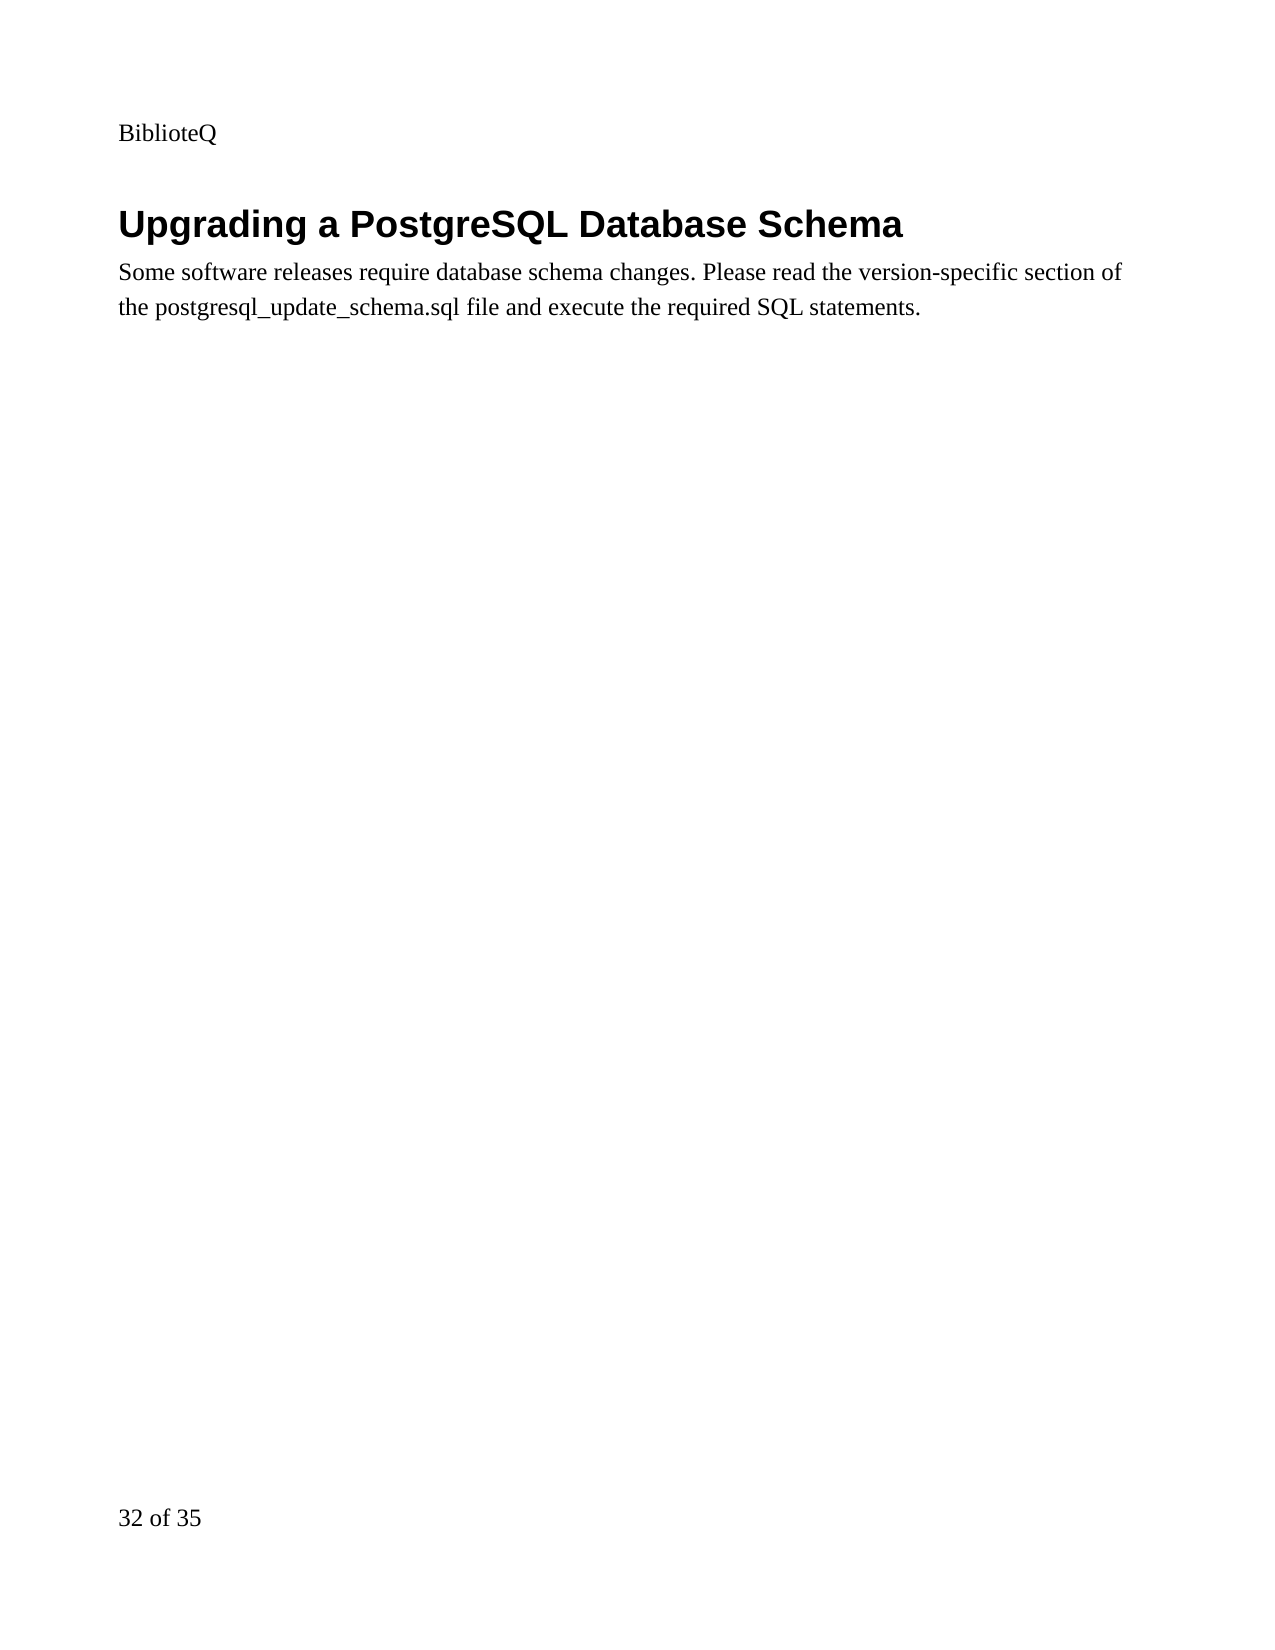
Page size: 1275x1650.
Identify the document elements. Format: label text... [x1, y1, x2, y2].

text Some software releases require database schema changes. Please read the version-specific section of the postgresql_update_schema.sql file and execute the required SQL statements. [118, 257, 1157, 321]
subtitle Upgrading a PostgreSQL Database Schema [118, 201, 1157, 245]
